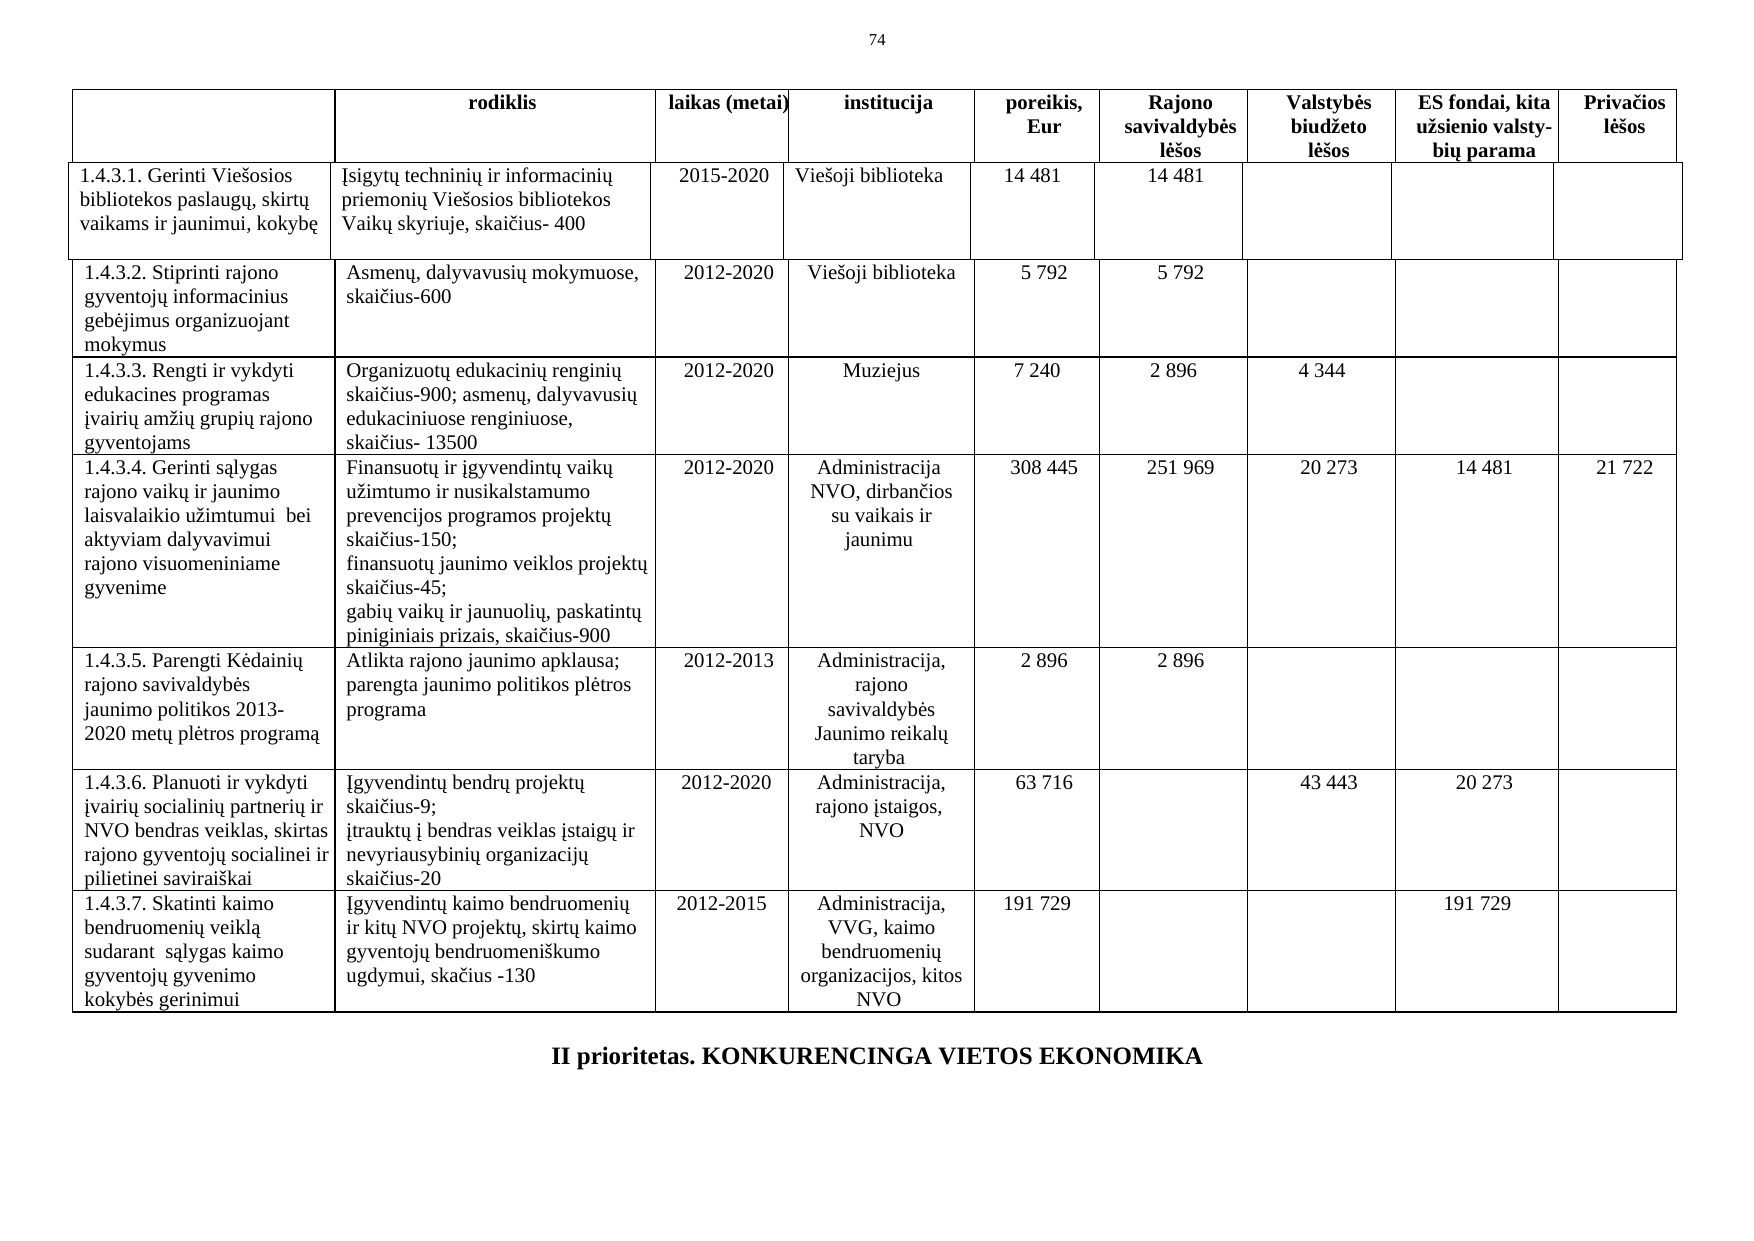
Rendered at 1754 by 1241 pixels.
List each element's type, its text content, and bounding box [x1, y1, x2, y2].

table_cell Įgyvendintų kaimo bendruomenių ir kitų NVO projektų, skirtų kaimo gyventojų bendruomeniškumo ugdymui, skačius -130 [336, 891, 655, 1011]
table_cell [1677, 890, 1682, 1011]
table_cell 5 792 [1100, 260, 1247, 356]
table_cell [68, 356, 72, 454]
table_cell [1554, 163, 1682, 259]
table_cell 2012-2015 [656, 891, 788, 1011]
table_cell Privačios lėšos [1559, 90, 1676, 162]
table_cell Viešoji biblioteka [789, 260, 974, 356]
table_cell Atlikta rajono jaunimo apklausa; parengta jaunimo politikos plėtros programa [336, 648, 655, 769]
table_cell 1.4.3.3. Rengti ir vykdyti edukacines programas įvairių amžių grupių rajono gyventojams [73, 358, 334, 454]
table_cell [1392, 163, 1553, 259]
table_cell [68, 454, 72, 647]
table_cell Administracija, rajono savivaldybės Jaunimo reikalų taryba [789, 648, 974, 769]
table_cell [1559, 648, 1676, 769]
table_cell [1559, 260, 1676, 356]
table_cell 7 240 [975, 358, 1099, 454]
table_cell 1.4.3.6. Planuoti ir vykdyti įvairių socialinių partnerių ir NVO bendras veiklas, skirtas rajono gyventojų socialinei ir pilietinei saviraiškai [73, 770, 334, 890]
table_cell 14 481 [1095, 163, 1242, 259]
table_cell 2015-2020 [651, 163, 783, 259]
table_cell Administracija, rajono įstaigos, NVO [789, 770, 974, 890]
table_cell Administracija, VVG, kaimo bendruomenių organizacijos, kitos NVO [789, 891, 974, 1011]
table_cell [1248, 260, 1395, 356]
table_cell Valstybės biudžeto lėšos [1248, 90, 1395, 162]
table_cell [1396, 260, 1558, 356]
table_cell 1.4.3.2. Stiprinti rajono gyventojų informacinius gebėjimus organizuojant mokymus [73, 260, 334, 356]
table_cell 4 344 [1248, 358, 1395, 454]
table_cell [1248, 648, 1395, 769]
table_cell 43 443 [1248, 770, 1395, 890]
table_cell 2 896 [1100, 358, 1247, 454]
table_cell [1677, 356, 1682, 454]
text II prioritetas. KONKURENCINGA VIETOS EKONOMIKA [89, 1041, 1665, 1070]
table_cell 20 273 [1248, 455, 1395, 647]
table_cell [68, 769, 72, 890]
table_cell 2012-2020 [656, 455, 788, 647]
table_cell 2012-2020 [656, 260, 788, 356]
table_cell Įgyvendintų bendrų projektų skaičius-9; įtrauktų į bendras veiklas įstaigų ir nevyriausybinių organizacijų skaičius-20 [336, 770, 655, 890]
table_cell [1396, 358, 1558, 454]
table_cell 2012-2013 [656, 648, 788, 769]
table_cell 308 445 [975, 455, 1099, 647]
table_cell 5 792 [975, 260, 1099, 356]
table_cell 20 273 [1396, 770, 1558, 890]
table_cell 1.4.3.1. Gerinti Viešosios bibliotekos paslaugų, skirtų vaikams ir jaunimui, kokybę [69, 163, 330, 259]
table_cell [68, 260, 72, 356]
table_cell Viešoji biblioteka [784, 163, 970, 259]
table_header poreikis, Eur [975, 90, 1099, 162]
table_cell [1100, 891, 1247, 1011]
table_cell 1.4.3.4. Gerinti sąlygas rajono vaikų ir jaunimo laisvalaikio užimtumui bei aktyviam dalyvavimui rajono visuomeniniame gyvenime [73, 455, 334, 647]
table_cell 1.4.3.5. Parengti Kėdainių rajono savivaldybės jaunimo politikos 2013-2020 metų plėtros programą [73, 648, 334, 769]
table_cell [1248, 891, 1395, 1011]
table_cell [1677, 454, 1682, 647]
table_cell 14 481 [971, 163, 1094, 259]
table_cell Įsigytų techninių ir informacinių priemonių Viešosios bibliotekos Vaikų skyriuje, skaičius- 400 [331, 163, 650, 259]
table_cell Organizuotų edukacinių renginių skaičius-900; asmenų, dalyvavusių edukaciniuose renginiuose, skaičius- 13500 [336, 358, 655, 454]
table_cell 63 716 [975, 770, 1099, 890]
table_cell Muziejus [789, 358, 974, 454]
table_cell 2012-2020 [656, 358, 788, 454]
table_cell [1677, 260, 1682, 356]
table_cell [1243, 163, 1391, 259]
table_cell [1559, 358, 1676, 454]
table_header [73, 90, 334, 162]
table_cell Asmenų, dalyvavusių mokymuose, skaičius-600 [336, 260, 655, 356]
table_cell [1677, 647, 1682, 769]
table_cell 191 729 [1396, 891, 1558, 1011]
table_cell [1559, 891, 1676, 1011]
table_cell [1677, 769, 1682, 890]
table_cell 251 969 [1100, 455, 1247, 647]
table_cell [68, 890, 72, 1011]
table_cell 191 729 [975, 891, 1099, 1011]
table_cell [1100, 770, 1247, 890]
table_cell 2012-2020 [656, 770, 788, 890]
table_cell [68, 647, 72, 769]
table_cell [1677, 89, 1682, 162]
table_cell [1396, 648, 1558, 769]
table_cell 2 896 [1100, 648, 1247, 769]
table_cell ES fondai, kita užsienio valsty- bių parama [1396, 90, 1558, 162]
table_cell Rajono savivaldybės lėšos [1100, 90, 1247, 162]
table_cell Finansuotų ir įgyvendintų vaikų užimtumo ir nusikalstamumo prevencijos programos projektų skaičius-150; finansuotų jaunimo veiklos projektų skaičius-45; gabių vaikų ir jaunuolių, paskatintų piniginiais prizais, skaičius-900 [336, 455, 655, 647]
table_cell 1.4.3.7. Skatinti kaimo bendruomenių veiklą sudarant sąlygas kaimo gyventojų gyvenimo kokybės gerinimui [73, 891, 334, 1011]
table_cell 21 722 [1559, 455, 1676, 647]
table_cell [68, 89, 72, 162]
table_cell [1559, 770, 1676, 890]
table_header institucija [789, 90, 974, 162]
table_header rodiklis [336, 90, 655, 162]
table_cell 2 896 [975, 648, 1099, 769]
table_cell Administracija NVO, dirbančios su vaikais ir jaunimu [789, 455, 974, 647]
table_header laikas (metai) [656, 90, 788, 162]
table_cell 14 481 [1396, 455, 1558, 647]
